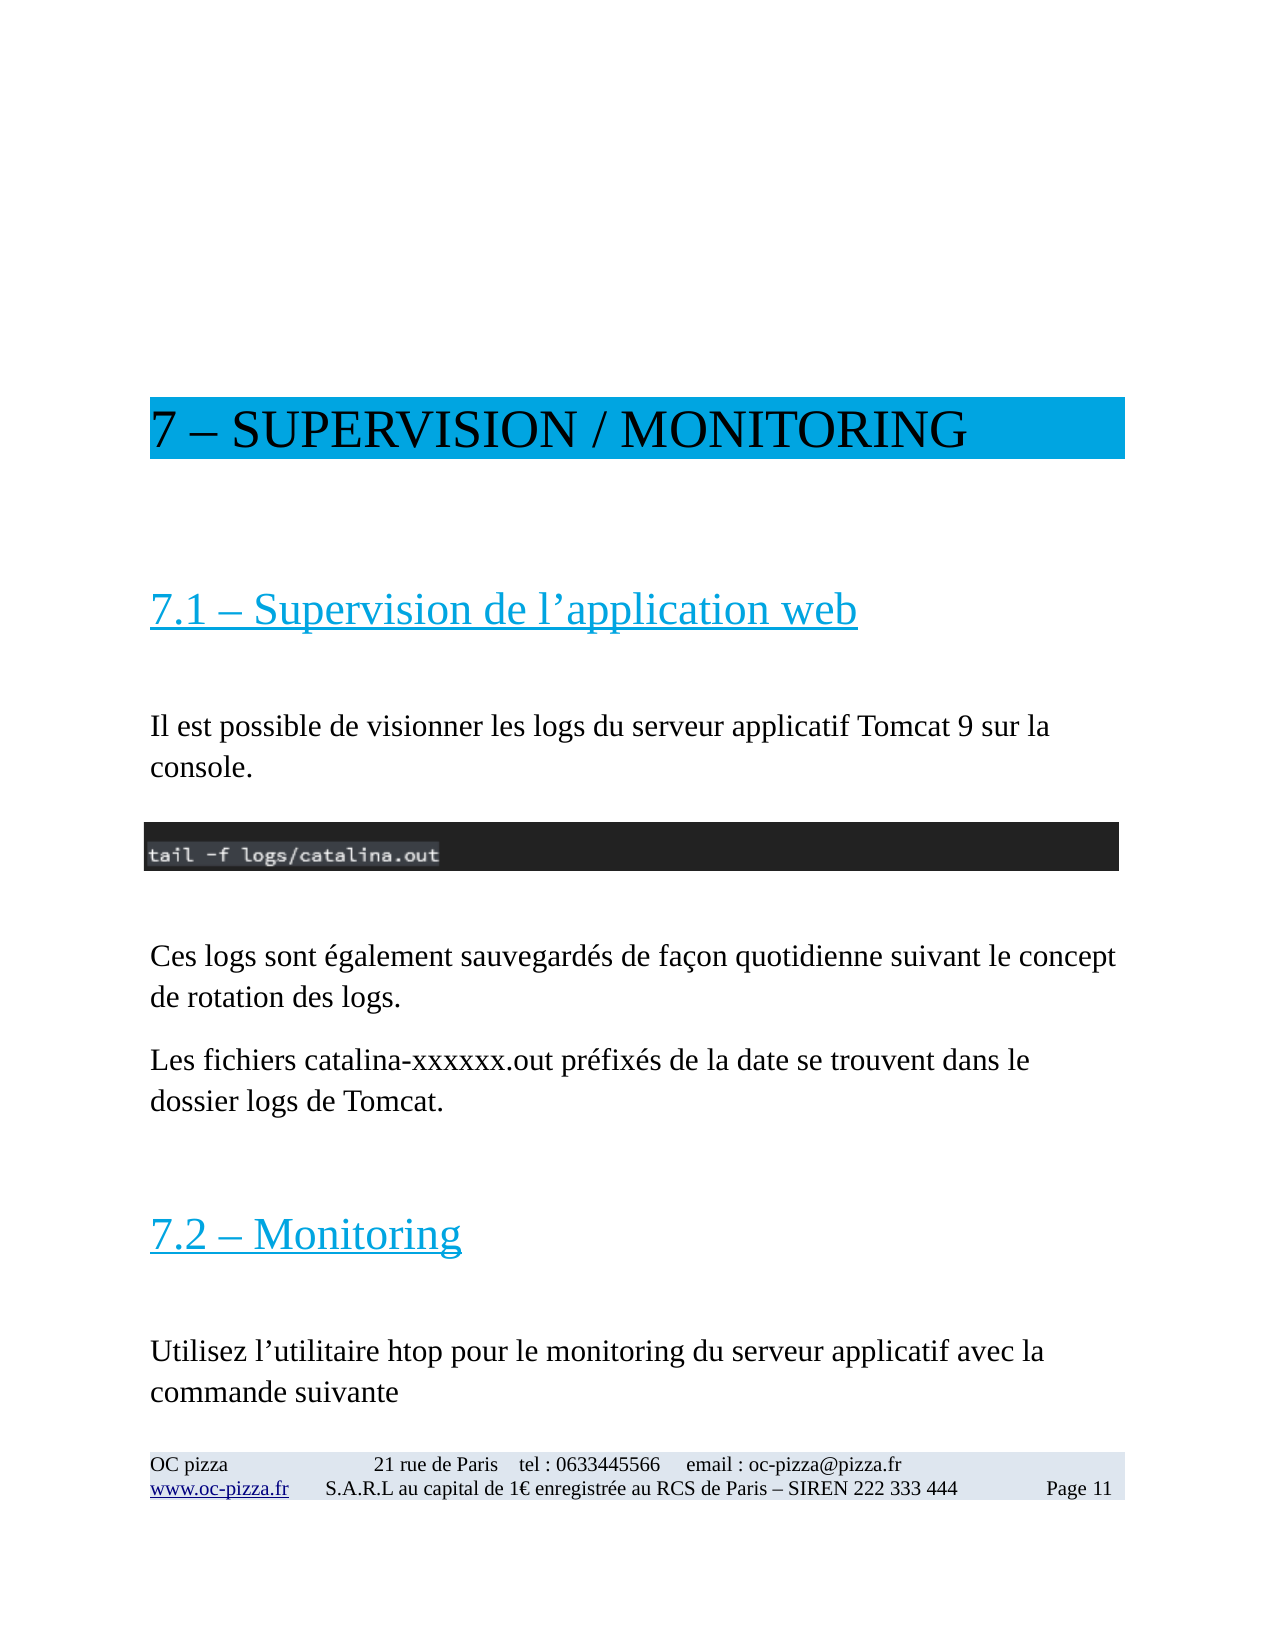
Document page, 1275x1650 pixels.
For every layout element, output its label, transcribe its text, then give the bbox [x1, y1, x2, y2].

text Les fichiers catalina-xxxxxx.out préfixés de la date se trouvent dans le dossier logs de Tomcat. [150, 1041, 1125, 1118]
text Il est possible de visionner les logs du serveur applicatif Tomcat 9 sur la console. [150, 707, 1125, 784]
text 7.2 – Monitoring [150, 1206, 1125, 1259]
text Ces logs sont également sauvegardés de façon quotidienne suivant le concept de rotation des logs. [150, 937, 1125, 1015]
text 7.1 – Supervision de l’application web [150, 582, 1125, 634]
text Utilisez l’utilitaire htop pour le monitoring du serveur applicatif avec la commande suivante [150, 1332, 1125, 1409]
picture [143, 822, 1119, 871]
text 7 – SUPERVISION / MONITORING [150, 397, 1125, 459]
